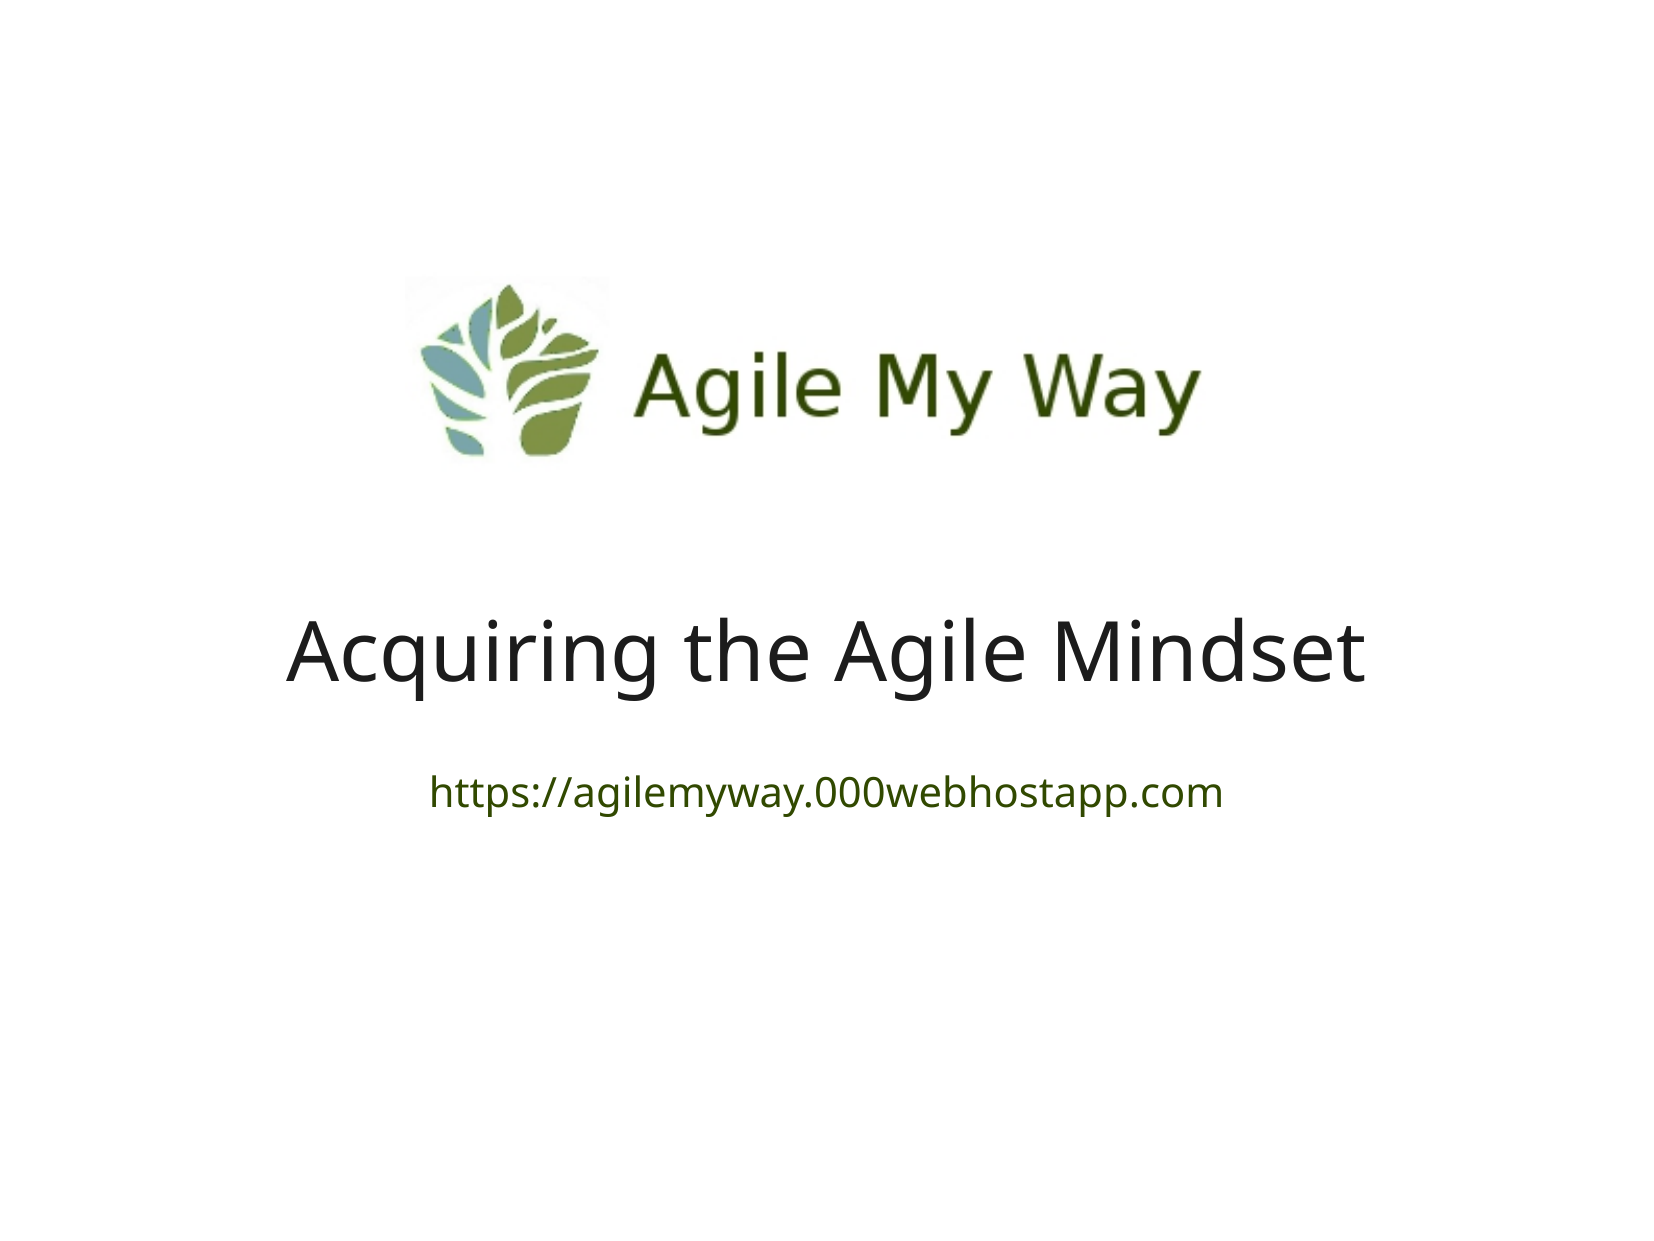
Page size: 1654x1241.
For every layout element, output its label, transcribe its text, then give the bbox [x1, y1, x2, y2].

picture [405, 271, 1239, 481]
text_box Acquiring the Agile Mindset https://agilemyway.000webhostapp.com [0, 585, 1654, 801]
